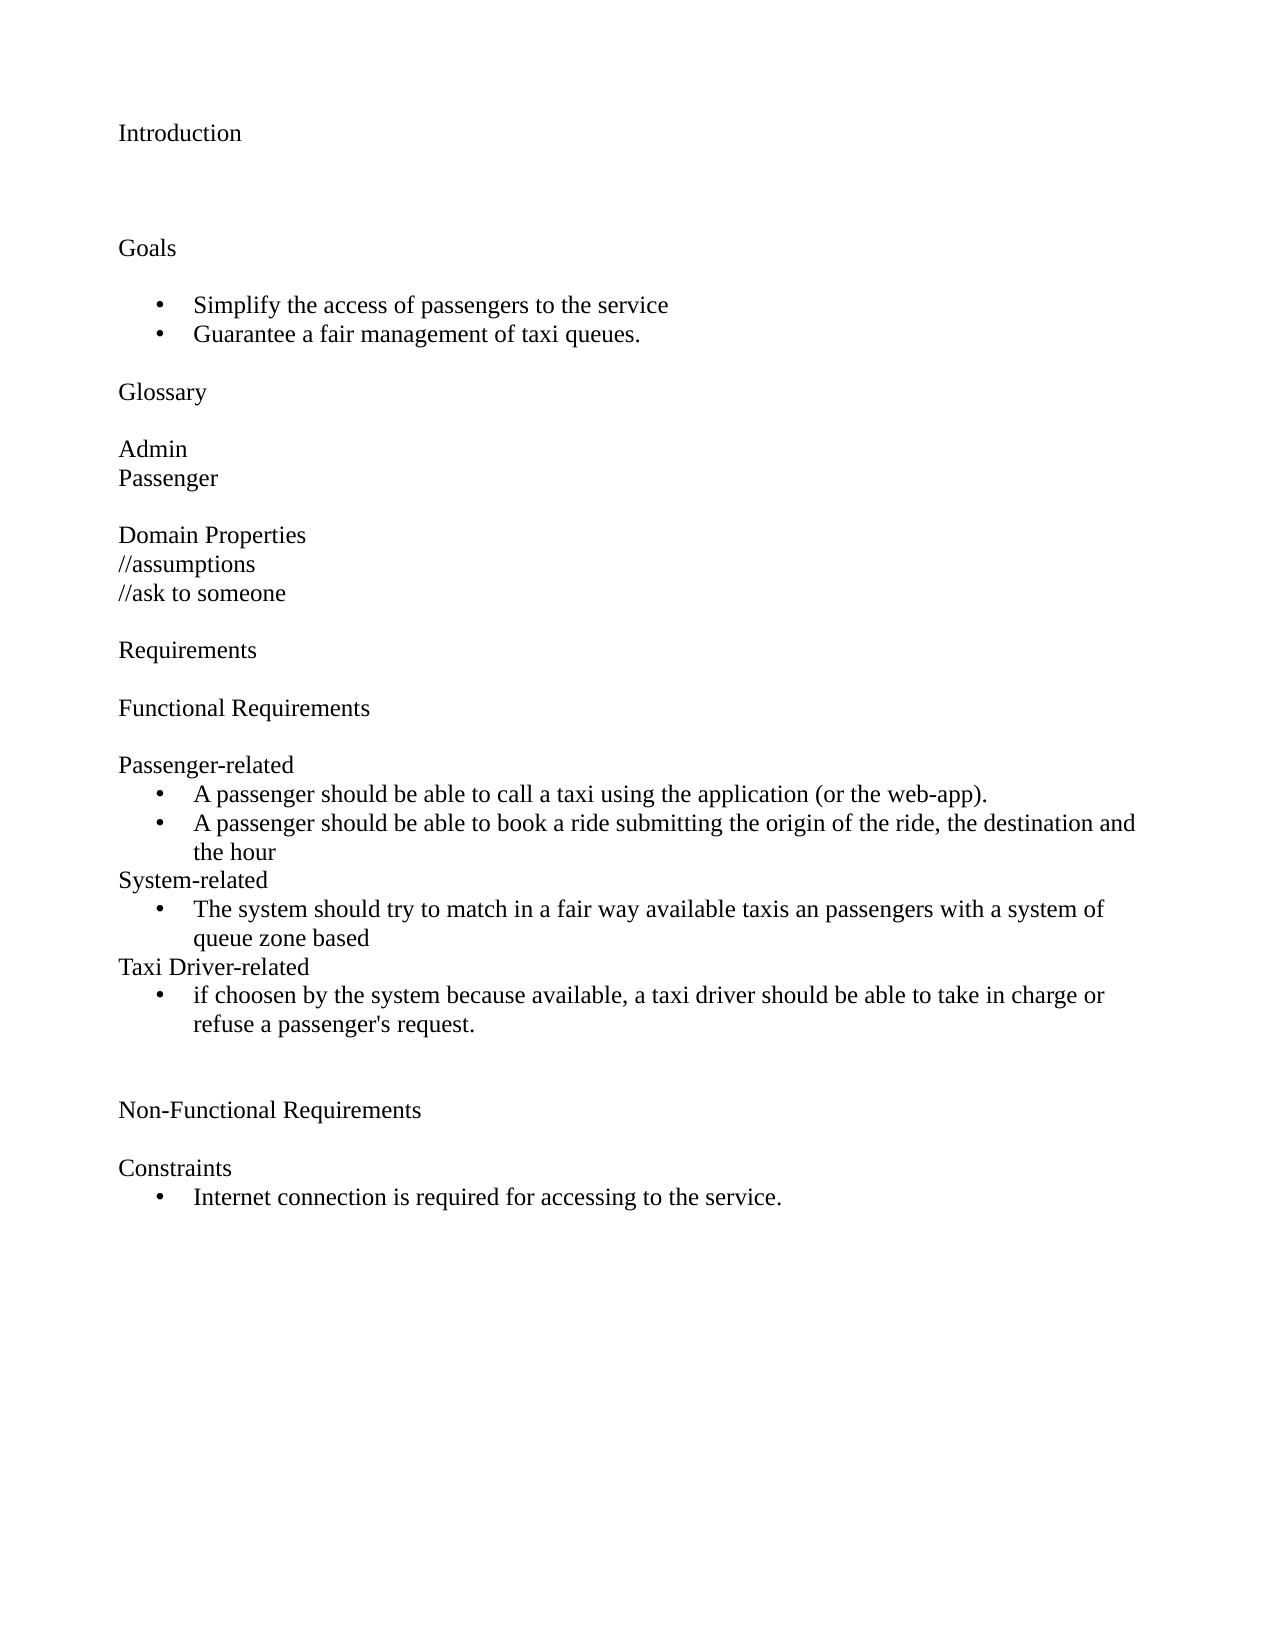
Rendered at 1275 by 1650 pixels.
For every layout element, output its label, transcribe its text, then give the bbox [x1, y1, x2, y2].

list Internet connection is required for accessing to the service. [156, 1182, 1157, 1211]
list The system should try to match in a fair way available taxis an passengers with a system of queue zone based [156, 894, 1157, 952]
list if choosen by the system because available, a taxi driver should be able to take in charge or refuse a passenger's request. [156, 981, 1157, 1038]
text //assumptions [118, 549, 1157, 578]
text Functional Requirements [118, 693, 1157, 722]
list Guarantee a fair management of taxi queues. [156, 319, 1157, 348]
text //ask to someone [118, 578, 1157, 607]
text Domain Properties [118, 521, 1157, 549]
list A passenger should be able to call a taxi using the application (or the web-app). [156, 779, 1157, 808]
text Requirements [118, 636, 1157, 664]
list Simplify the access of passengers to the service [156, 291, 1157, 319]
list A passenger should be able to book a ride submitting the origin of the ride, the destination and the hour [156, 808, 1157, 866]
text Non-Functional Requirements [118, 1096, 1157, 1124]
text System-related [118, 866, 1157, 894]
text Constraints [118, 1153, 1157, 1182]
text Taxi Driver-related [118, 952, 1157, 981]
text Passenger-related [118, 751, 1157, 779]
text Goals [118, 233, 1157, 262]
text Admin [118, 434, 1157, 463]
text Introduction [118, 118, 1157, 147]
text Passenger [118, 463, 1157, 492]
text Glossary [118, 377, 1157, 406]
